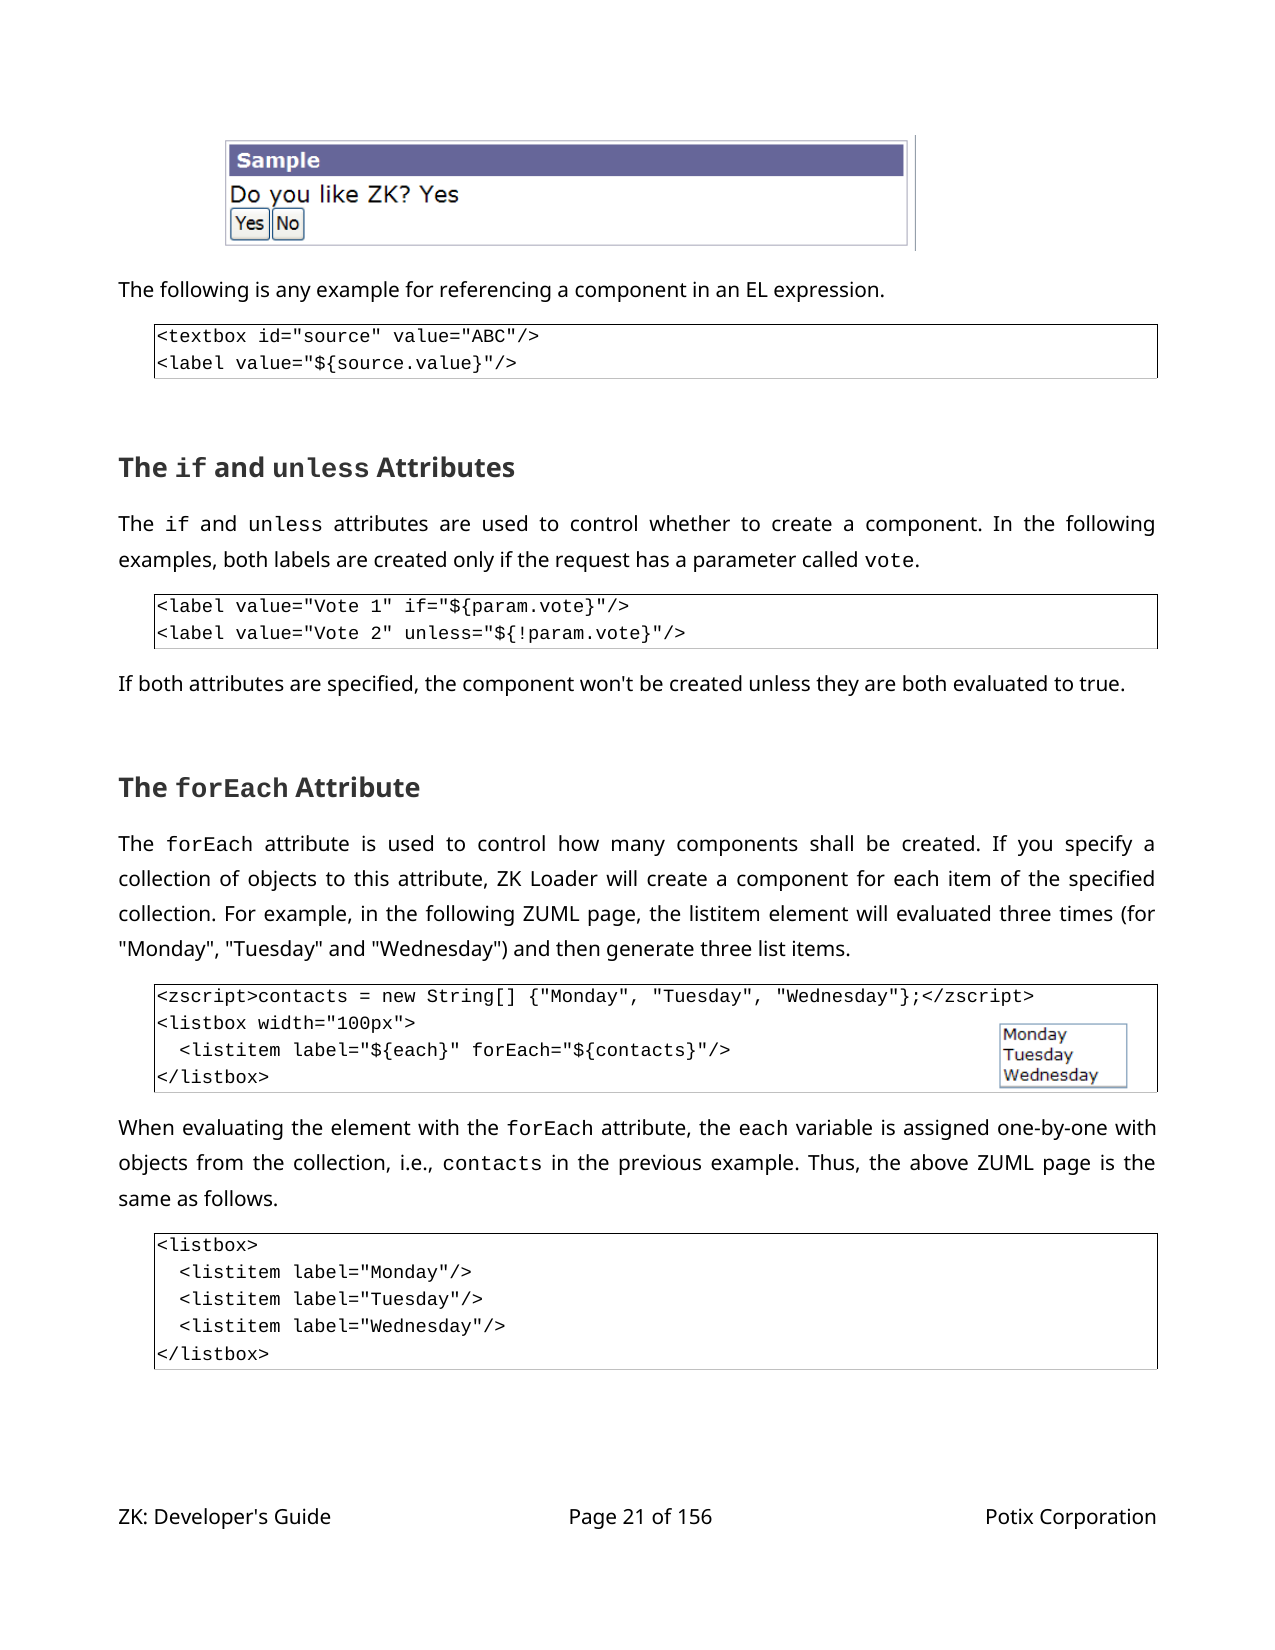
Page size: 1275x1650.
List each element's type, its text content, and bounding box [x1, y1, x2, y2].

text When evaluating the element with the forEach attribute, the each variable is assigned one-by-one with objects from the collection, i.e., contacts in the previous example. Thus, the above ZUML page is the same as follows. [118, 1113, 1157, 1212]
subtitle The if and unless Attributes [118, 449, 1157, 486]
text <listitem label="Wednesday"/> [155, 1314, 1157, 1339]
text <textbox id="source" value="ABC"/> [155, 325, 1157, 348]
text <label value="Vote 2" unless="${!param.vote}"/> [155, 621, 1157, 648]
text <listbox> [155, 1234, 1157, 1257]
subtitle The forEach Attribute [118, 768, 1157, 805]
text <listitem label="Tuesday"/> [155, 1287, 1157, 1311]
text <label value="${source.value}"/> [155, 351, 1157, 378]
text <label value="Vote 1" if="${param.vote}"/> [155, 595, 1157, 618]
text </listbox> [155, 1342, 1157, 1369]
text <listbox width="100px"> [155, 1011, 1157, 1035]
text <listitem label="Monday"/> [155, 1260, 1157, 1284]
text If both attributes are specified, the component won't be created unless they are both evaluated to true. [118, 669, 1157, 697]
text The forEach attribute is used to control how many components shall be created. If you specify a collection of objects to this attribute, ZK Loader will create a component for each item of the specified collection. For example, in the following ZUML page, the listitem element will evaluated three times (for "Monday", "Tuesday" and "Wednesday") and then generate three list items. [118, 829, 1157, 963]
text The if and unless attributes are used to control whether to create a component. In the following examples, both labels are created only if the request has a parameter called vote. [118, 509, 1157, 573]
text <listitem label="${each}" forEach="${contacts}"/> [155, 1038, 997, 1062]
text </listbox> [155, 1065, 1157, 1092]
text The following is any example for referencing a component in an EL expression. [118, 118, 1157, 303]
text <zscript>contacts = new String[] {"Monday", "Tuesday", "Wednesday"};</zscript> [155, 985, 1157, 1008]
picture [222, 135, 916, 251]
picture [997, 1021, 1130, 1091]
